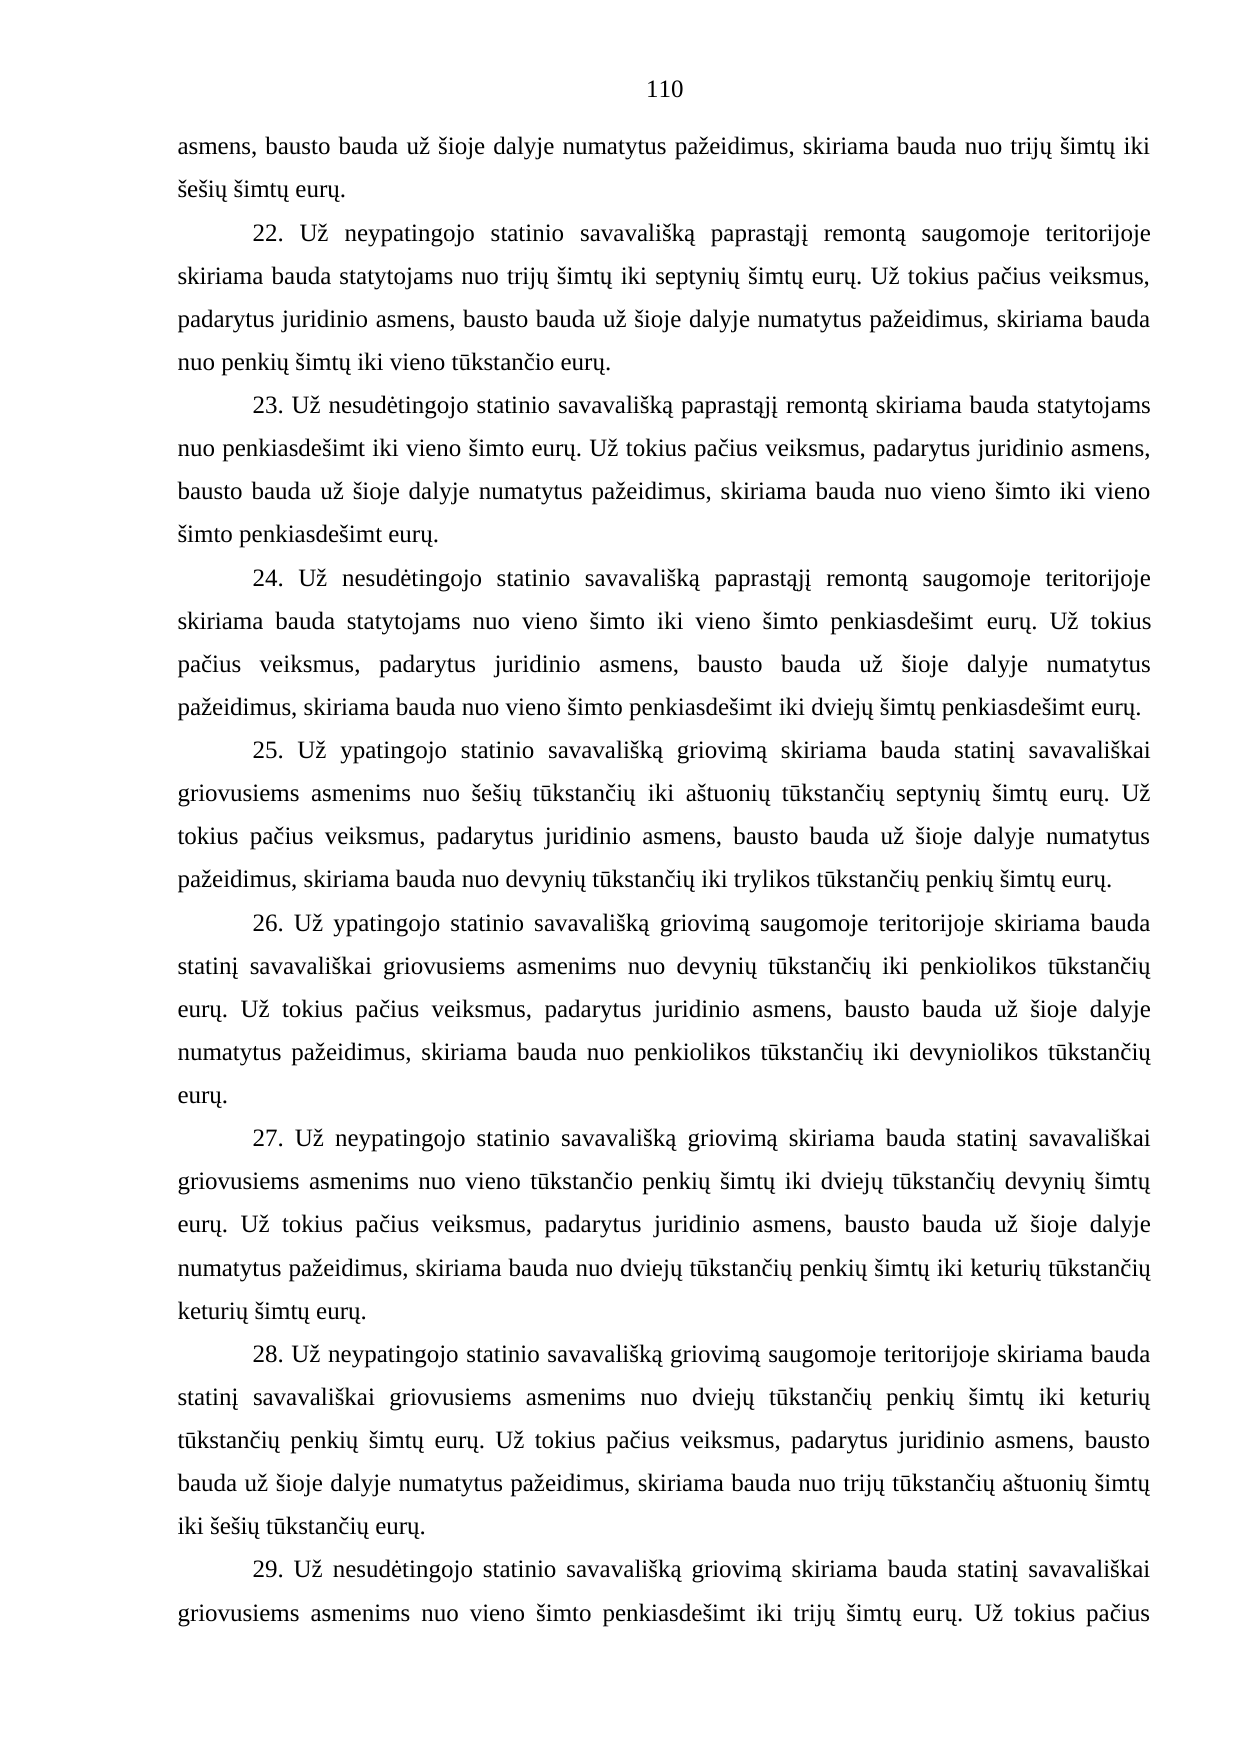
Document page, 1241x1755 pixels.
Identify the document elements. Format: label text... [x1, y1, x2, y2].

text 25. Už ypatingojo statinio savavališką griovimą skiriama bauda statinį savavališkai griovusiems asmenims nuo šešių tūkstančių iki aštuonių tūkstančių septynių šimtų eurų. Už tokius pačius veiksmus, padarytus juridinio asmens, bausto bauda už šioje dalyje numatytus pažeidimus, skiriama bauda nuo devynių tūkstančių iki trylikos tūkstančių penkių šimtų eurų. [177, 735, 1152, 893]
text 22. Už neypatingojo statinio savavališką paprastąjį remontą saugomoje teritorijoje skiriama bauda statytojams nuo trijų šimtų iki septynių šimtų eurų. Už tokius pačius veiksmus, padarytus juridinio asmens, bausto bauda už šioje dalyje numatytus pažeidimus, skiriama bauda nuo penkių šimtų iki vieno tūkstančio eurų. [177, 218, 1152, 376]
text 29. Už nesudėtingojo statinio savavališką griovimą skiriama bauda statinį savavališkai griovusiems asmenims nuo vieno šimto penkiasdešimt iki trijų šimtų eurų. Už tokius pačius [177, 1554, 1152, 1626]
text 23. Už nesudėtingojo statinio savavališką paprastąjį remontą skiriama bauda statytojams nuo penkiasdešimt iki vieno šimto eurų. Už tokius pačius veiksmus, padarytus juridinio asmens, bausto bauda už šioje dalyje numatytus pažeidimus, skiriama bauda nuo vieno šimto iki vieno šimto penkiasdešimt eurų. [177, 390, 1152, 548]
text asmens, bausto bauda už šioje dalyje numatytus pažeidimus, skiriama bauda nuo trijų šimtų iki šešių šimtų eurų. [177, 131, 1152, 203]
text 28. Už neypatingojo statinio savavališką griovimą saugomoje teritorijoje skiriama bauda statinį savavališkai griovusiems asmenims nuo dviejų tūkstančių penkių šimtų iki keturių tūkstančių penkių šimtų eurų. Už tokius pačius veiksmus, padarytus juridinio asmens, bausto bauda už šioje dalyje numatytus pažeidimus, skiriama bauda nuo trijų tūkstančių aštuonių šimtų iki šešių tūkstančių eurų. [177, 1339, 1152, 1540]
text 26. Už ypatingojo statinio savavališką griovimą saugomoje teritorijoje skiriama bauda statinį savavališkai griovusiems asmenims nuo devynių tūkstančių iki penkiolikos tūkstančių eurų. Už tokius pačius veiksmus, padarytus juridinio asmens, bausto bauda už šioje dalyje numatytus pažeidimus, skiriama bauda nuo penkiolikos tūkstančių iki devyniolikos tūkstančių eurų. [177, 908, 1152, 1109]
text 27. Už neypatingojo statinio savavališką griovimą skiriama bauda statinį savavališkai griovusiems asmenims nuo vieno tūkstančio penkių šimtų iki dviejų tūkstančių devynių šimtų eurų. Už tokius pačius veiksmus, padarytus juridinio asmens, bausto bauda už šioje dalyje numatytus pažeidimus, skiriama bauda nuo dviejų tūkstančių penkių šimtų iki keturių tūkstančių keturių šimtų eurų. [177, 1123, 1152, 1324]
text 24. Už nesudėtingojo statinio savavališką paprastąjį remontą saugomoje teritorijoje skiriama bauda statytojams nuo vieno šimto iki vieno šimto penkiasdešimt eurų. Už tokius pačius veiksmus, padarytus juridinio asmens, bausto bauda už šioje dalyje numatytus pažeidimus, skiriama bauda nuo vieno šimto penkiasdešimt iki dviejų šimtų penkiasdešimt eurų. [177, 563, 1152, 721]
